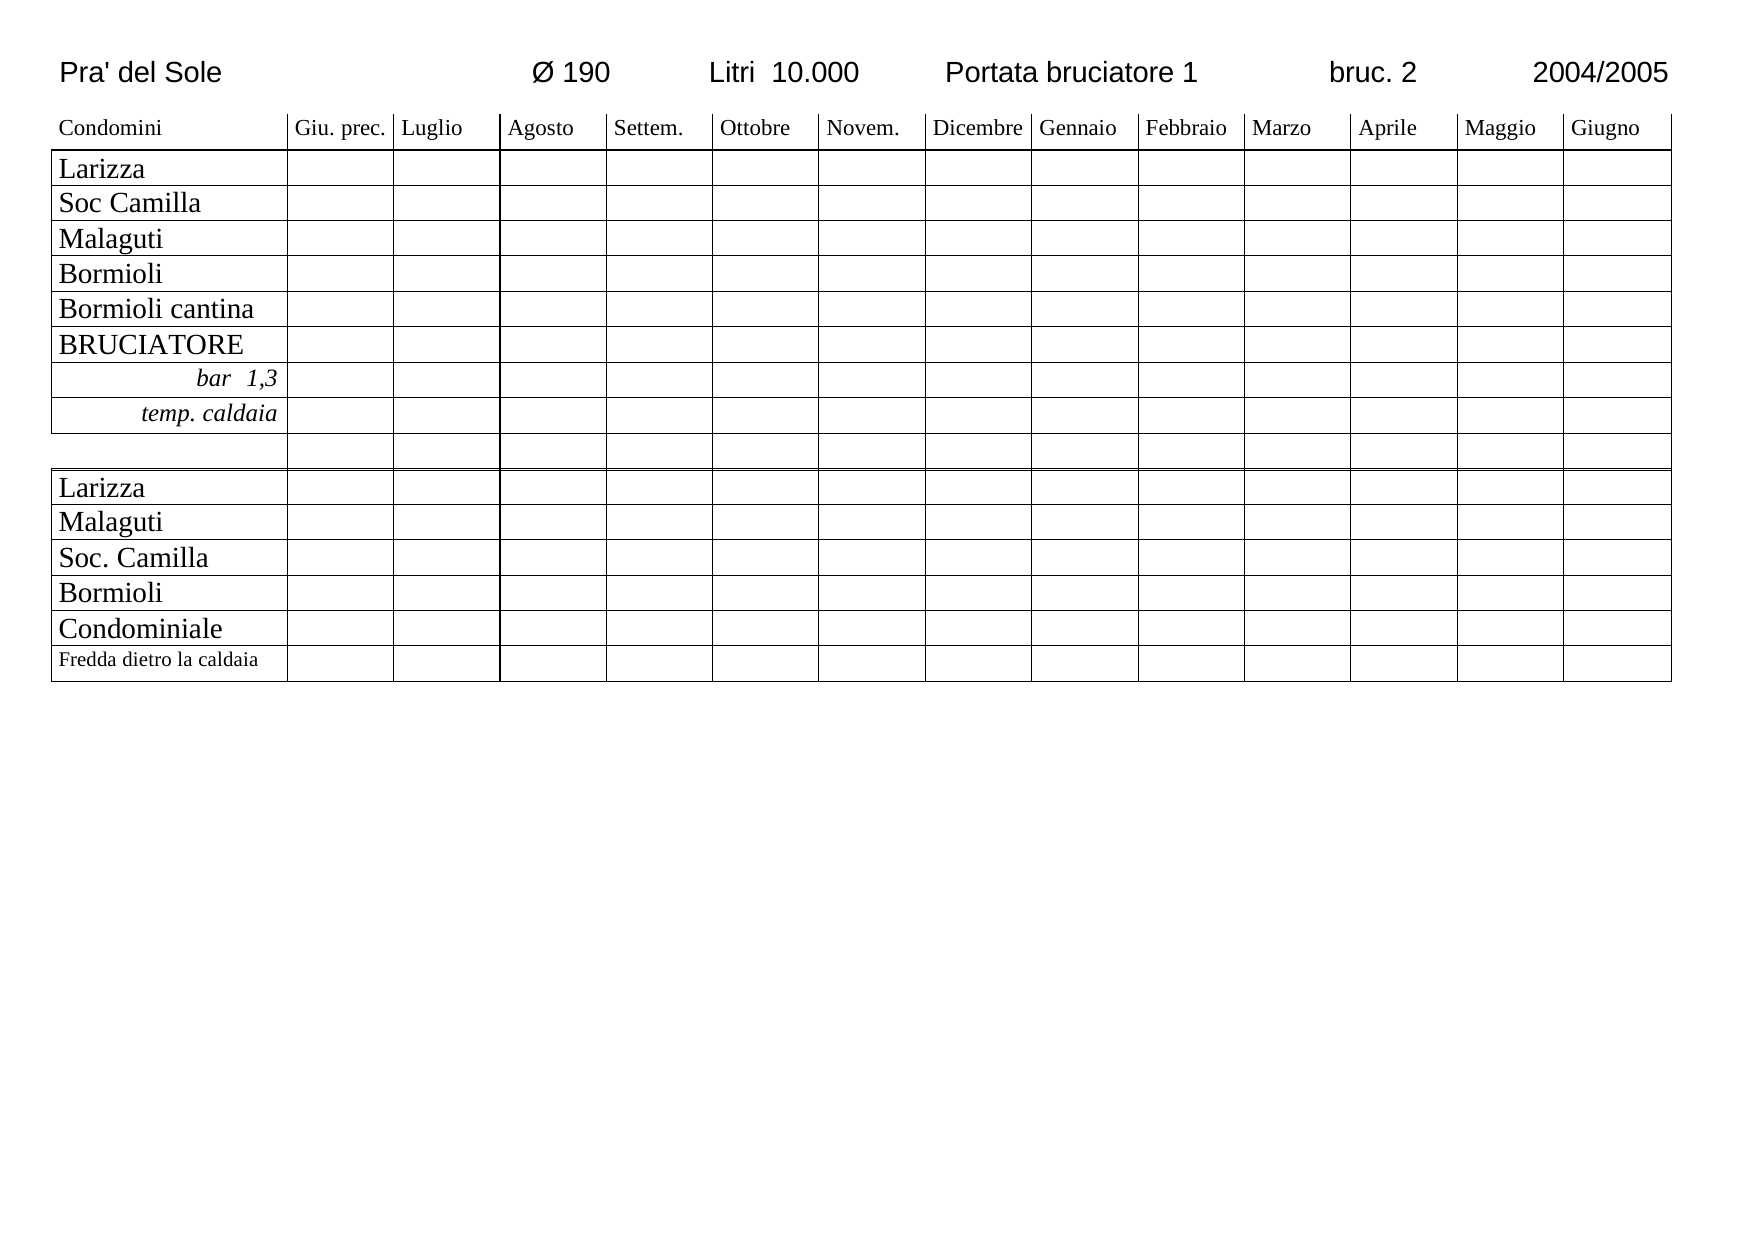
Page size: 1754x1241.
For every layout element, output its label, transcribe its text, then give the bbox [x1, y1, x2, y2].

table_cell [1458, 646, 1563, 681]
table_cell [1032, 611, 1138, 645]
table_cell [1032, 505, 1138, 539]
table_cell [713, 471, 818, 504]
table_cell [1351, 505, 1457, 539]
table_cell [1139, 186, 1244, 220]
table_cell [713, 646, 818, 681]
table_cell [607, 540, 712, 574]
table_cell [713, 611, 818, 645]
table_cell [1351, 540, 1457, 574]
table_cell [1564, 186, 1671, 220]
table_cell Fredda dietro la caldaia [52, 646, 287, 681]
table_header Dicembre [926, 114, 1031, 149]
table_cell [926, 540, 1031, 574]
table_cell [607, 256, 712, 291]
table_cell [1245, 576, 1350, 610]
table_cell [501, 576, 606, 610]
table_header Marzo [1245, 114, 1350, 149]
table_cell Malaguti [52, 221, 287, 255]
table_cell [501, 505, 606, 539]
table_cell Soc Camilla [52, 186, 287, 220]
table_cell Bormioli [52, 256, 287, 291]
table_cell [607, 505, 712, 539]
table_cell [926, 646, 1031, 681]
table_cell [713, 434, 818, 468]
table_cell [1351, 471, 1457, 504]
table_cell [1458, 327, 1563, 362]
table_cell [1032, 471, 1138, 504]
table_cell [394, 292, 499, 326]
table_cell [713, 505, 818, 539]
table_cell [288, 186, 393, 220]
table_cell [926, 363, 1031, 397]
table_cell [607, 611, 712, 645]
table_cell [1458, 256, 1563, 291]
table_cell [1032, 256, 1138, 291]
table_cell [1032, 292, 1138, 326]
table_cell [1458, 505, 1563, 539]
table_cell [1458, 434, 1563, 468]
table_cell [1139, 327, 1244, 362]
table_cell [713, 151, 818, 184]
table_cell [394, 611, 499, 645]
table_cell [713, 540, 818, 574]
table_cell [1032, 221, 1138, 255]
table_cell [1139, 611, 1244, 645]
table_cell [819, 434, 925, 468]
table_cell [1351, 292, 1457, 326]
table_cell [607, 434, 712, 468]
table_header Maggio [1458, 114, 1563, 149]
table_cell [1351, 151, 1457, 184]
table_cell [394, 505, 499, 539]
table_cell Larizza [52, 151, 287, 184]
table_cell [501, 398, 606, 432]
table_cell [288, 540, 393, 574]
table_cell Malaguti [52, 505, 287, 539]
table_cell Larizza [52, 471, 287, 504]
table_cell [394, 327, 499, 362]
table_cell [819, 327, 925, 362]
table_cell [1351, 221, 1457, 255]
table_cell [926, 151, 1031, 184]
table_cell [1564, 327, 1671, 362]
table_cell [394, 646, 499, 681]
table_cell [1139, 256, 1244, 291]
table_cell [1139, 292, 1244, 326]
table_cell [713, 576, 818, 610]
table_cell [288, 471, 393, 504]
table_cell [51, 434, 287, 468]
table_cell [501, 540, 606, 574]
table_cell [1564, 363, 1671, 397]
table_cell [926, 576, 1031, 610]
table_cell [1139, 434, 1244, 468]
table_cell [1139, 576, 1244, 610]
table_cell [1458, 186, 1563, 220]
table_header Luglio [394, 114, 499, 149]
table_cell [288, 576, 393, 610]
table_cell [394, 221, 499, 255]
table_cell [1245, 292, 1350, 326]
table_cell [1564, 576, 1671, 610]
table_cell Bormioli cantina [52, 292, 287, 326]
table_cell [1139, 540, 1244, 574]
table_cell [1139, 221, 1244, 255]
table_cell [288, 221, 393, 255]
table_cell [607, 186, 712, 220]
table_cell [1564, 471, 1671, 504]
subtitle Pra' del Sole Ø 190 Litri 10.000 Portata bruciatore 1 bruc. 2 2004/2005 [59, 55, 1695, 88]
table_cell [1139, 398, 1244, 432]
table_cell [1245, 221, 1350, 255]
table_cell [819, 256, 925, 291]
table_cell [288, 256, 393, 291]
table_cell [713, 363, 818, 397]
table_cell [394, 256, 499, 291]
table_cell [926, 292, 1031, 326]
table_cell [1245, 151, 1350, 184]
table_cell [1458, 398, 1563, 432]
table_cell [1245, 186, 1350, 220]
table_header Gennaio [1032, 114, 1138, 149]
table_cell [819, 151, 925, 184]
table_cell [926, 256, 1031, 291]
table_cell [819, 398, 925, 432]
table_cell [288, 398, 393, 432]
table_cell [501, 186, 606, 220]
table_cell [501, 151, 606, 184]
table_cell [501, 611, 606, 645]
table_cell [501, 292, 606, 326]
table_cell [1564, 646, 1671, 681]
table_cell [607, 363, 712, 397]
table_header Febbraio [1139, 114, 1244, 149]
table_cell temp. caldaia [52, 398, 287, 432]
table_cell Bormioli [52, 576, 287, 610]
table_cell [819, 646, 925, 681]
table_cell [926, 434, 1031, 468]
table_cell [1564, 151, 1671, 184]
table_cell [1458, 221, 1563, 255]
table_cell [819, 576, 925, 610]
table_cell [501, 434, 606, 468]
table_cell [819, 471, 925, 504]
table_cell [713, 256, 818, 291]
table_cell [1351, 398, 1457, 432]
table_cell [288, 505, 393, 539]
table_cell [501, 646, 606, 681]
table_cell [1351, 576, 1457, 610]
table_cell [819, 611, 925, 645]
table_cell [501, 363, 606, 397]
table_cell [1032, 434, 1138, 468]
table_cell [394, 576, 499, 610]
table_cell [819, 292, 925, 326]
table_header Settem. [607, 114, 712, 149]
table_cell [607, 398, 712, 432]
table_cell [288, 434, 393, 468]
table_cell [1032, 398, 1138, 432]
table_header Giugno [1564, 114, 1671, 149]
table_cell [926, 611, 1031, 645]
table_cell [394, 398, 499, 432]
table_cell [288, 151, 393, 184]
table_cell [1245, 505, 1350, 539]
table_cell [819, 540, 925, 574]
table_header Ottobre [713, 114, 818, 149]
table_header Novem. [819, 114, 925, 149]
table_cell [1245, 471, 1350, 504]
table_cell [926, 327, 1031, 362]
table_cell [1032, 576, 1138, 610]
table_cell [1564, 398, 1671, 432]
table_cell [926, 505, 1031, 539]
table_cell [501, 327, 606, 362]
table_cell [607, 471, 712, 504]
table_cell [1139, 646, 1244, 681]
table_cell [288, 646, 393, 681]
table_cell [1564, 611, 1671, 645]
table_cell [288, 363, 393, 397]
table_cell [1032, 186, 1138, 220]
table_cell [1564, 434, 1671, 468]
table_cell [1245, 398, 1350, 432]
table_cell [1139, 151, 1244, 184]
table_header Aprile [1351, 114, 1457, 149]
table_cell [288, 611, 393, 645]
table_cell [607, 646, 712, 681]
table_cell [1245, 434, 1350, 468]
table_cell [1351, 611, 1457, 645]
table_cell [713, 186, 818, 220]
table_cell [607, 151, 712, 184]
table_cell [713, 292, 818, 326]
table_cell [1245, 256, 1350, 291]
table_cell [819, 221, 925, 255]
table_cell [1032, 151, 1138, 184]
table_cell Soc. Camilla [52, 540, 287, 574]
table_cell [819, 186, 925, 220]
table_cell [1458, 611, 1563, 645]
table_cell [1139, 363, 1244, 397]
table_cell [1351, 327, 1457, 362]
table_cell BRUCIATORE [52, 327, 287, 362]
table_cell [713, 398, 818, 432]
table_cell [501, 256, 606, 291]
table_cell [926, 186, 1031, 220]
table_cell [926, 471, 1031, 504]
table_cell [1458, 292, 1563, 326]
table_cell [394, 151, 499, 184]
table_cell [713, 327, 818, 362]
table_header Agosto [501, 114, 606, 149]
table_cell [607, 327, 712, 362]
table_cell [394, 186, 499, 220]
table_cell [1564, 292, 1671, 326]
table_cell [1245, 327, 1350, 362]
table_cell [501, 221, 606, 255]
table_cell [1564, 540, 1671, 574]
table_cell [819, 505, 925, 539]
table_cell [394, 363, 499, 397]
table_cell [1032, 646, 1138, 681]
table_cell [1564, 221, 1671, 255]
table_cell [1351, 186, 1457, 220]
table_cell bar 1,3 [52, 363, 287, 397]
table_header Condomini [51, 114, 287, 149]
table_header Giu. prec. [288, 114, 393, 149]
table_cell [607, 221, 712, 255]
table_cell [926, 398, 1031, 432]
table_cell [926, 221, 1031, 255]
table_cell [819, 363, 925, 397]
table_cell [1458, 363, 1563, 397]
table_cell [1245, 611, 1350, 645]
table_cell [1351, 256, 1457, 291]
table_cell [1032, 540, 1138, 574]
table_cell [1564, 505, 1671, 539]
table_cell [1032, 327, 1138, 362]
table_cell [1564, 256, 1671, 291]
table_cell [1139, 505, 1244, 539]
table_cell [1245, 363, 1350, 397]
table_cell [713, 221, 818, 255]
table_cell [394, 471, 499, 504]
table_cell [1458, 151, 1563, 184]
table_cell [1458, 576, 1563, 610]
table_cell [394, 540, 499, 574]
table_cell [1245, 646, 1350, 681]
table_cell [1245, 540, 1350, 574]
table_cell [1351, 363, 1457, 397]
table_cell [288, 292, 393, 326]
table_cell [607, 292, 712, 326]
table_cell [394, 434, 499, 468]
table_cell Condominiale [52, 611, 287, 645]
table_cell [607, 576, 712, 610]
table_cell [288, 327, 393, 362]
table_cell [1458, 540, 1563, 574]
table_cell [1139, 471, 1244, 504]
table_cell [1351, 434, 1457, 468]
table_cell [1032, 363, 1138, 397]
table_cell [501, 471, 606, 504]
table_cell [1458, 471, 1563, 504]
table_cell [1351, 646, 1457, 681]
